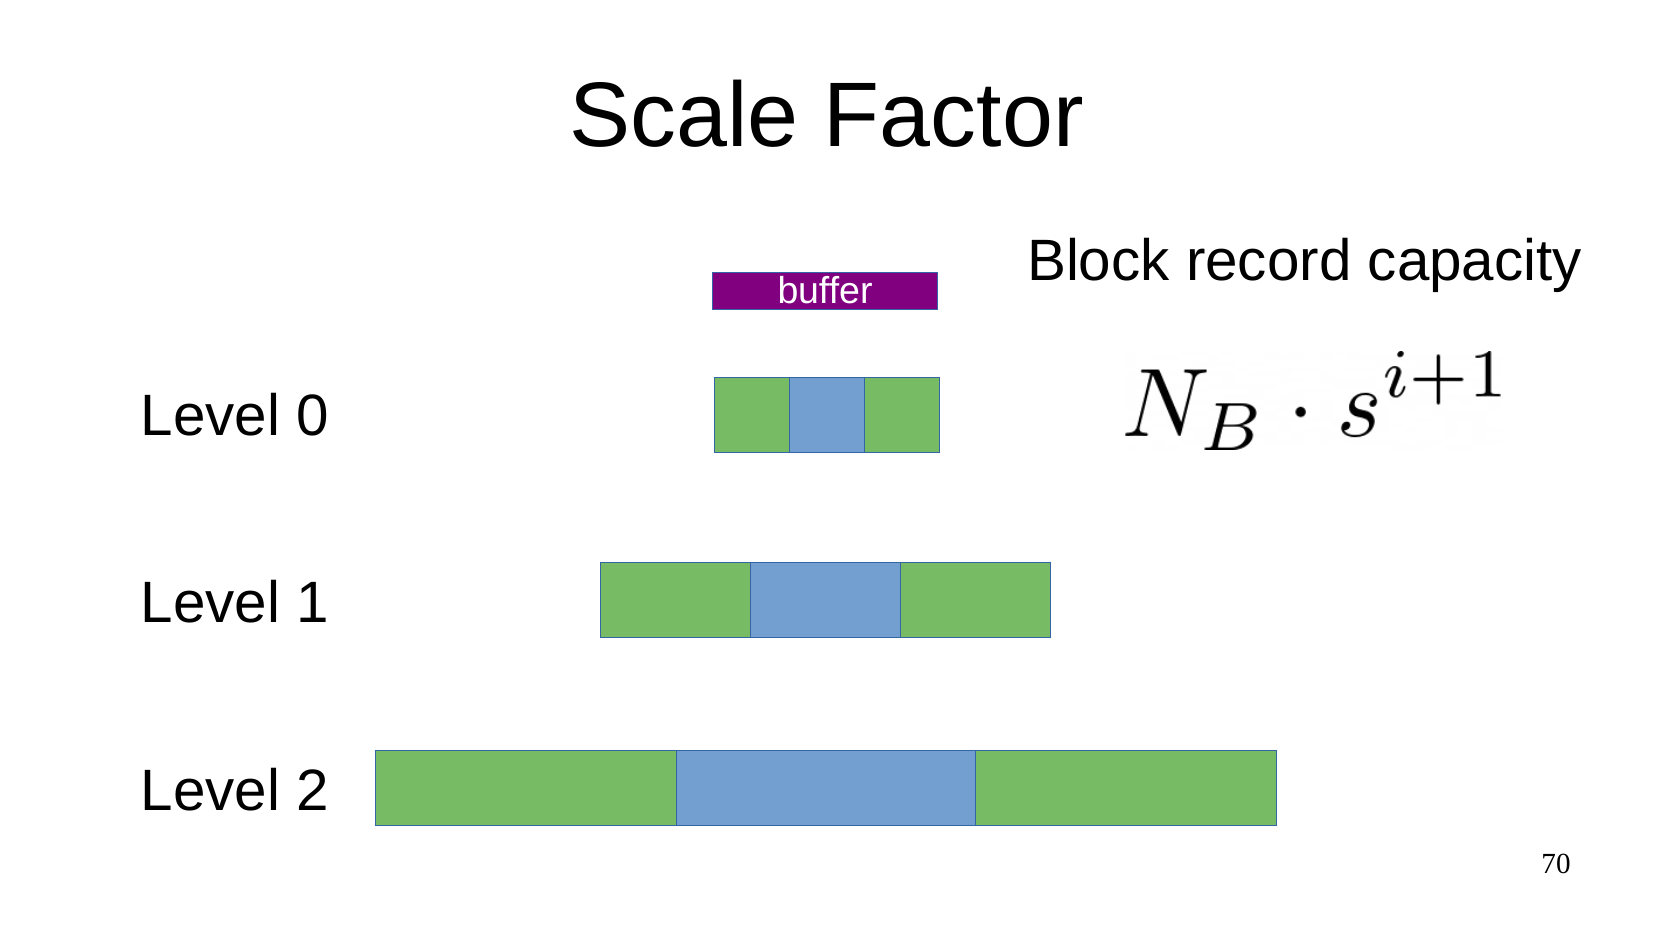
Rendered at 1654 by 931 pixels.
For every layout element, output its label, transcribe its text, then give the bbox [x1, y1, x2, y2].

text_box [375, 750, 1277, 826]
text_box Block record capacity [1012, 220, 1613, 301]
text_box [714, 377, 940, 453]
text_box Level 2 [125, 750, 352, 895]
text_box buffer [712, 272, 938, 310]
picture [1125, 351, 1501, 451]
text_box Level 1 [125, 562, 344, 643]
text_box [600, 562, 1051, 638]
text_box Level 0 [125, 375, 352, 455]
title Scale Factor [82, 37, 1571, 193]
